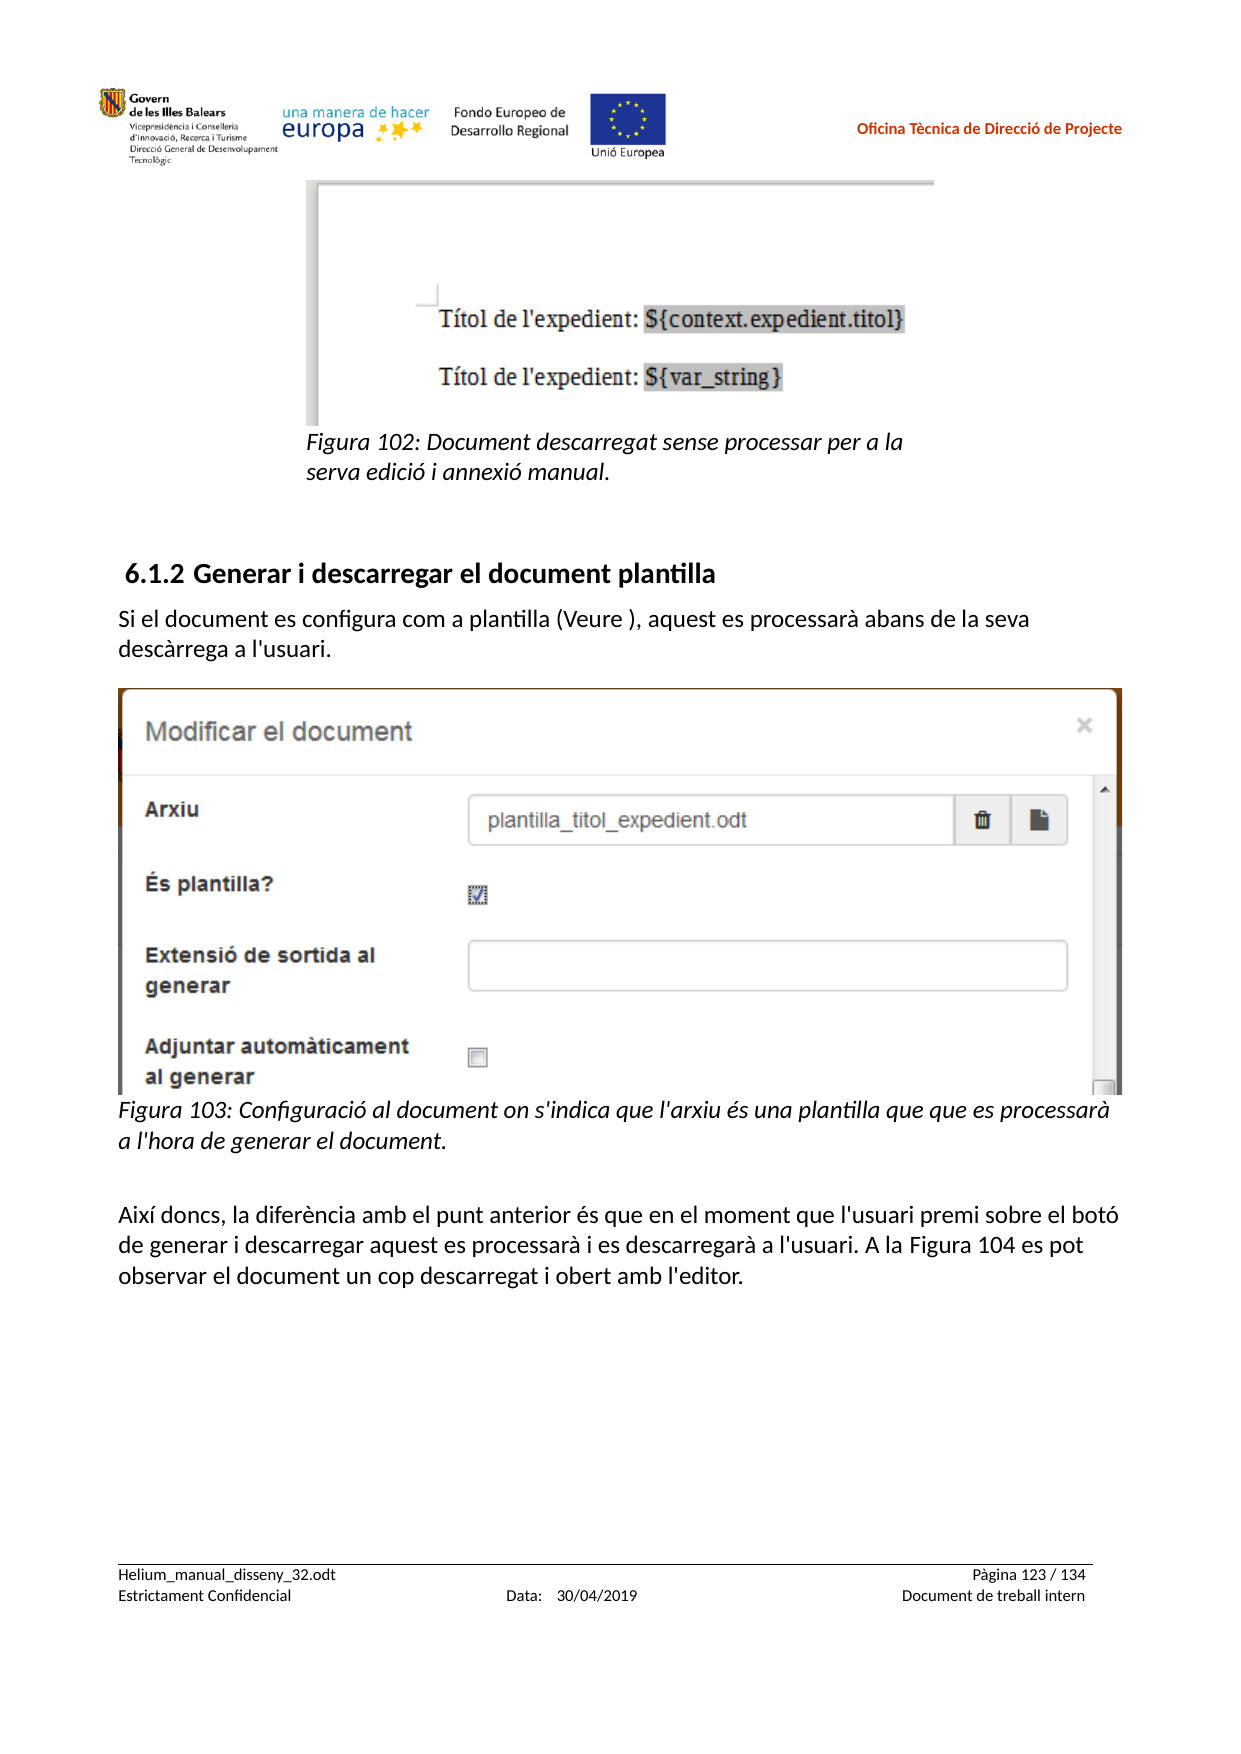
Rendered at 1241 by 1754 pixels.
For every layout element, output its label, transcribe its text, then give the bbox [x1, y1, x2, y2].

text Si el document es configura com a plantilla (Veure ), aquest es processarà abans de la seva descàrrega a l'usuari. [118, 603, 1122, 664]
subtitle Generar i descarregar el document plantilla [118, 555, 1122, 590]
picture [118, 688, 1123, 1095]
picture [306, 180, 935, 426]
text Figura 103: Configuració al document on s'indica que l'arxiu és una plantilla que que es processarà a l'hora de generar el document. [118, 1095, 1122, 1156]
text Figura 102: Document descarregat sense processar per a la serva edició i annexió manual. [306, 426, 934, 487]
picture [99, 87, 668, 166]
text Així doncs, la diferència amb el punt anterior és que en el moment que l'usuari premi sobre el botó de generar i descarregar aquest es processarà i es descarregarà a l'usuari. A la Figura 104 es pot observar el document un cop descarregat i obert amb l'editor. [118, 1199, 1122, 1290]
